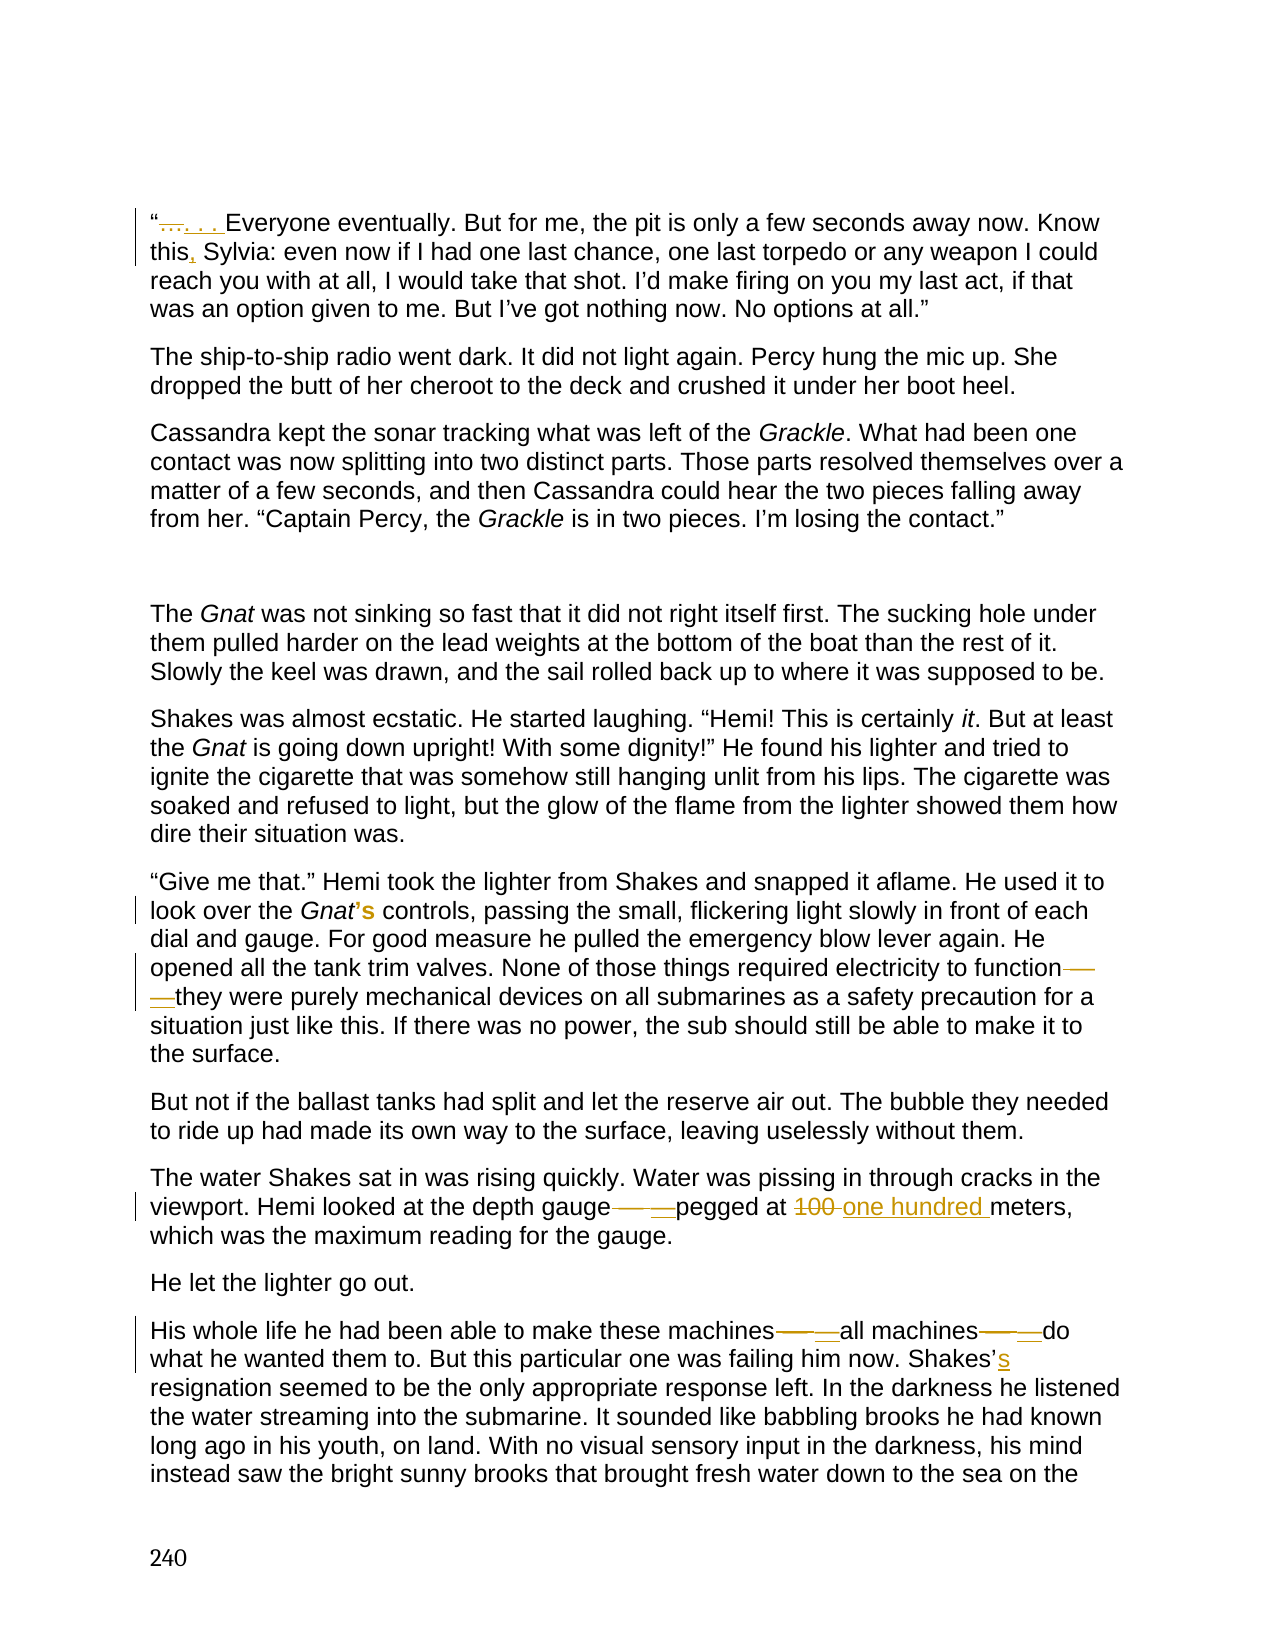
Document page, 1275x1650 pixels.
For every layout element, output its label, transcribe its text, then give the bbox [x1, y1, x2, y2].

text “Give me that.” Hemi took the lighter from Shakes and snapped it aflame. He used it to look over the Gnat’s controls, passing the small, flickering light slowly in front of each dial and gauge. For good measure he pulled the emergency blow lever again. He opened all the tank trim valves. None of those things required electricity to function—they were purely mechanical devices on all submarines as a safety precaution for a situation just like this. If there was no power, the sub should still be able to make it to the surface. [150, 867, 1125, 1068]
text “. . . Everyone eventually. But for me, the pit is only a few seconds away now. Know this, Sylvia: even now if I had one last chance, one last torpedo or any weapon I could reach you with at all, I would take that shot. I’d make firing on you my last act, if that was an option given to me. But I’ve got nothing now. No options at all.” [150, 208, 1125, 323]
text His whole life he had been able to make these machines—all machines—do what he wanted them to. But this particular one was failing him now. Shakes’s resignation seemed to be the only appropriate response left. In the darkness he listened the water streaming into the submarine. It sounded like babbling brooks he had known long ago in his youth, on land. With no visual sensory input in the darkness, his mind instead saw the bright sunny brooks that brought fresh water down to the sea on the [150, 1316, 1125, 1488]
text He let the lighter go out. [150, 1268, 1125, 1297]
text Shakes was almost ecstatic. He started laughing. “Hemi! This is certainly it. But at least the Gnat is going down upright! With some dignity!” He found his lighter and tried to ignite the cigarette that was somehow still hanging unlit from his lips. The cigarette was soaked and refused to light, but the glow of the flame from the lighter showed them how dire their situation was. [150, 704, 1125, 848]
text The water Shakes sat in was rising quickly. Water was pissing in through cracks in the viewport. Hemi looked at the depth gauge—pegged at one hundred meters, which was the maximum reading for the gauge. [150, 1163, 1125, 1249]
text The Gnat was not sinking so fast that it did not right itself first. The sucking hole under them pulled harder on the lead weights at the bottom of the boat than the rest of it. Slowly the keel was drawn, and the sail rolled back up to where it was supposed to be. [150, 599, 1125, 686]
text Cassandra kept the sonar tracking what was left of the Grackle. What had been one contact was now splitting into two distinct parts. Those parts resolved themselves over a matter of a few seconds, and then Cassandra could hear the two pieces falling away from her. “Captain Percy, the Grackle is in two pieces. I’m losing the contact.” [150, 418, 1125, 533]
text The ship-to-ship radio went dark. It did not light again. Percy hung the mic up. She dropped the butt of her cheroot to the deck and crushed it under her boot heel. [150, 342, 1125, 399]
text But not if the ballast tanks had split and let the reserve air out. The bubble they needed to ride up had made its own way to the surface, leaving uselessly without them. [150, 1087, 1125, 1144]
